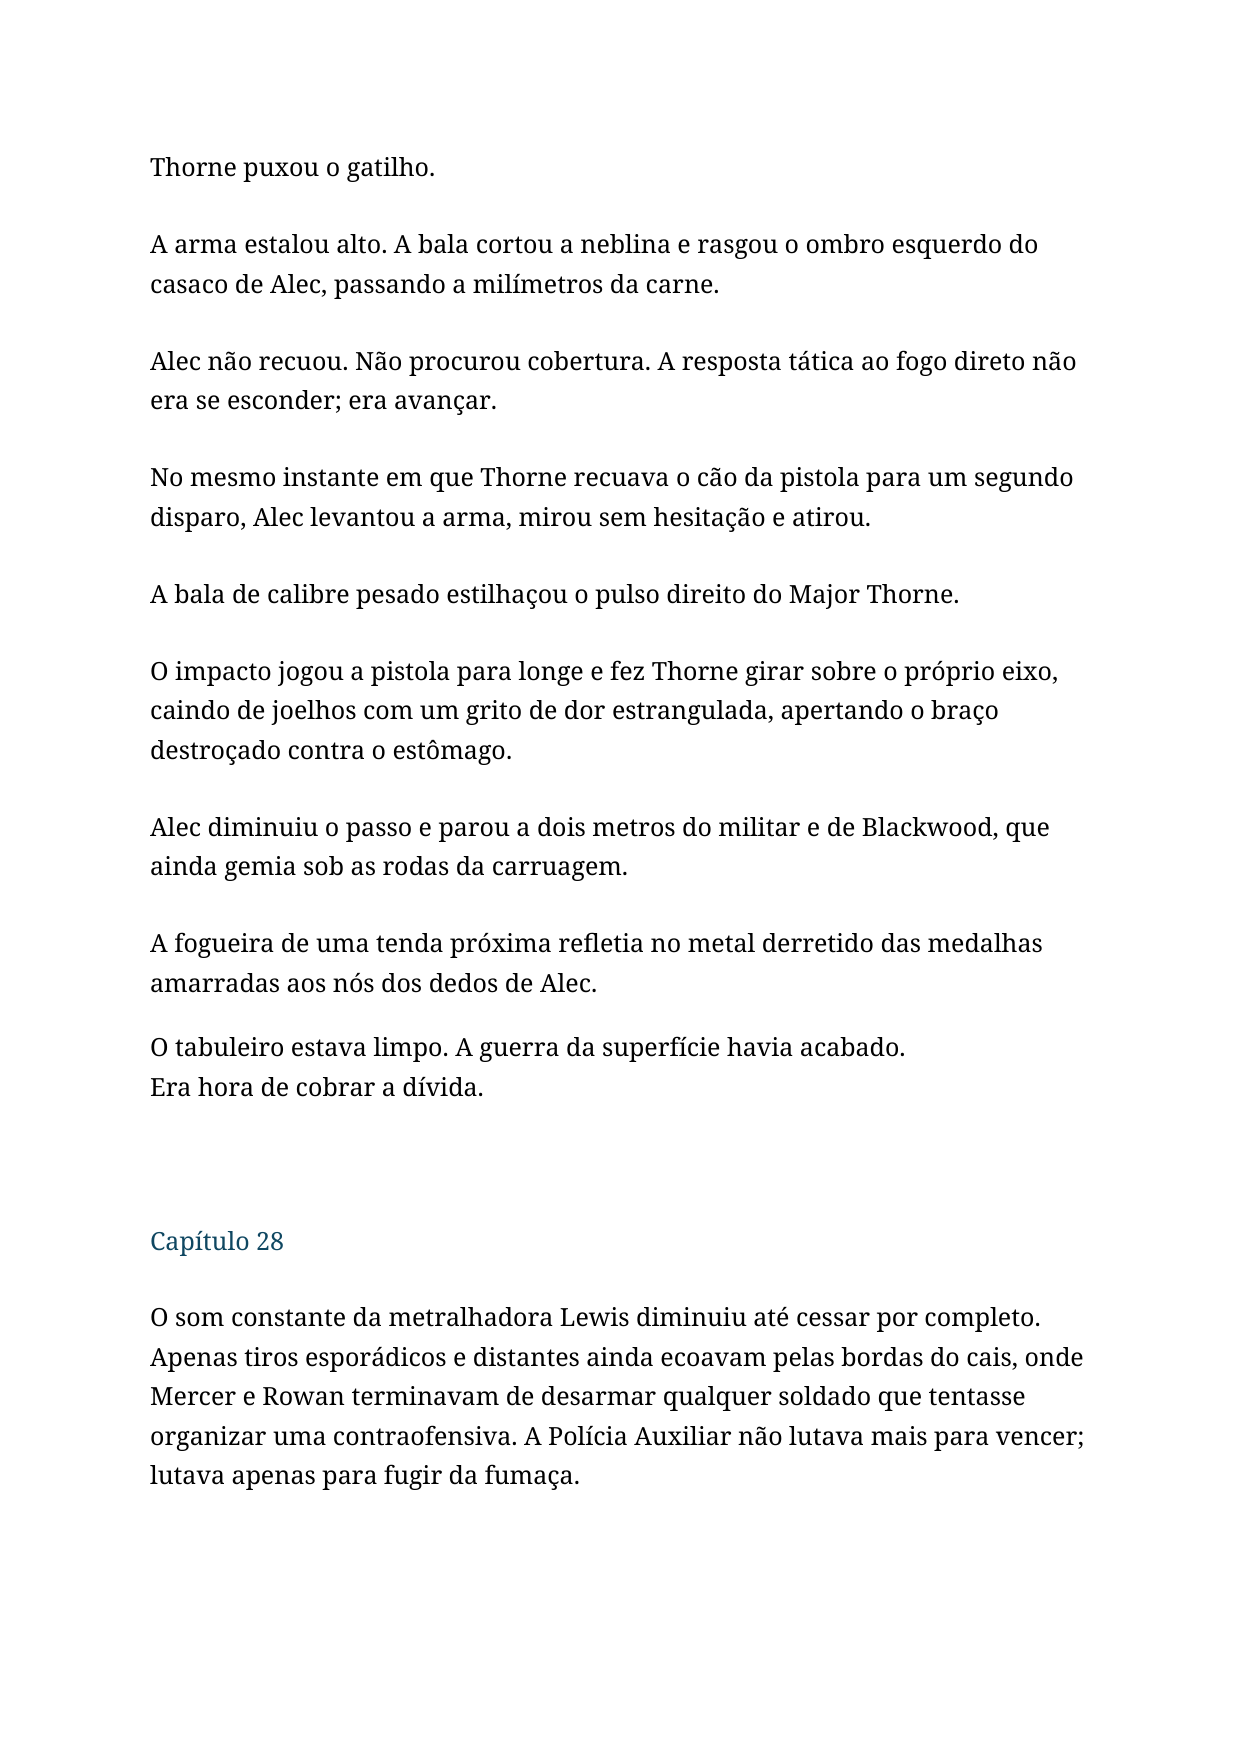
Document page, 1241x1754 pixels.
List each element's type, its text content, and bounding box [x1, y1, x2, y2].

text O tabuleiro estava limpo. A guerra da superfície havia acabado. Era hora de cobrar a dívida. [150, 1030, 1090, 1103]
text No mesmo instante em que Thorne recuava o cão da pistola para um segundo disparo, Alec levantou a arma, mirou sem hesitação e atirou. [150, 460, 1090, 533]
subtitle Capítulo 28 [150, 1223, 1090, 1257]
text Alec não recuou. Não procurou cobertura. A resposta tática ao fogo direto não era se esconder; era avançar. [150, 343, 1090, 417]
text A bala de calibre pesado estilhaçou o pulso direito do Major Thorne. [150, 576, 1090, 610]
text O impacto jogou a pistola para longe e fez Thorne girar sobre o próprio eixo, caindo de joelhos com um grito de dor estrangulada, apertando o braço destroçado contra o estômago. [150, 653, 1090, 766]
text Thorne puxou o gatilho. [150, 150, 1090, 184]
text A fogueira de uma tenda próxima refletia no metal derretido das medalhas amarradas aos nós dos dedos de Alec. [150, 926, 1090, 999]
text Alec diminuiu o passo e parou a dois metros do militar e de Blackwood, que ainda gemia sob as rodas da carruagem. [150, 809, 1090, 883]
text O som constante da metralhadora Lewis diminuiu até cessar por completo. Apenas tiros esporádicos e distantes ainda ecoavam pelas bordas do cais, onde Mercer e Rowan terminavam de desarmar qualquer soldado que tentasse organizar uma contraofensiva. A Polícia Auxiliar não lutava mais para vencer; lutava apenas para fugir da fumaça. [150, 1300, 1090, 1492]
text A arma estalou alto. A bala cortou a neblina e rasgou o ombro esquerdo do casaco de Alec, passando a milímetros da carne. [150, 227, 1090, 301]
